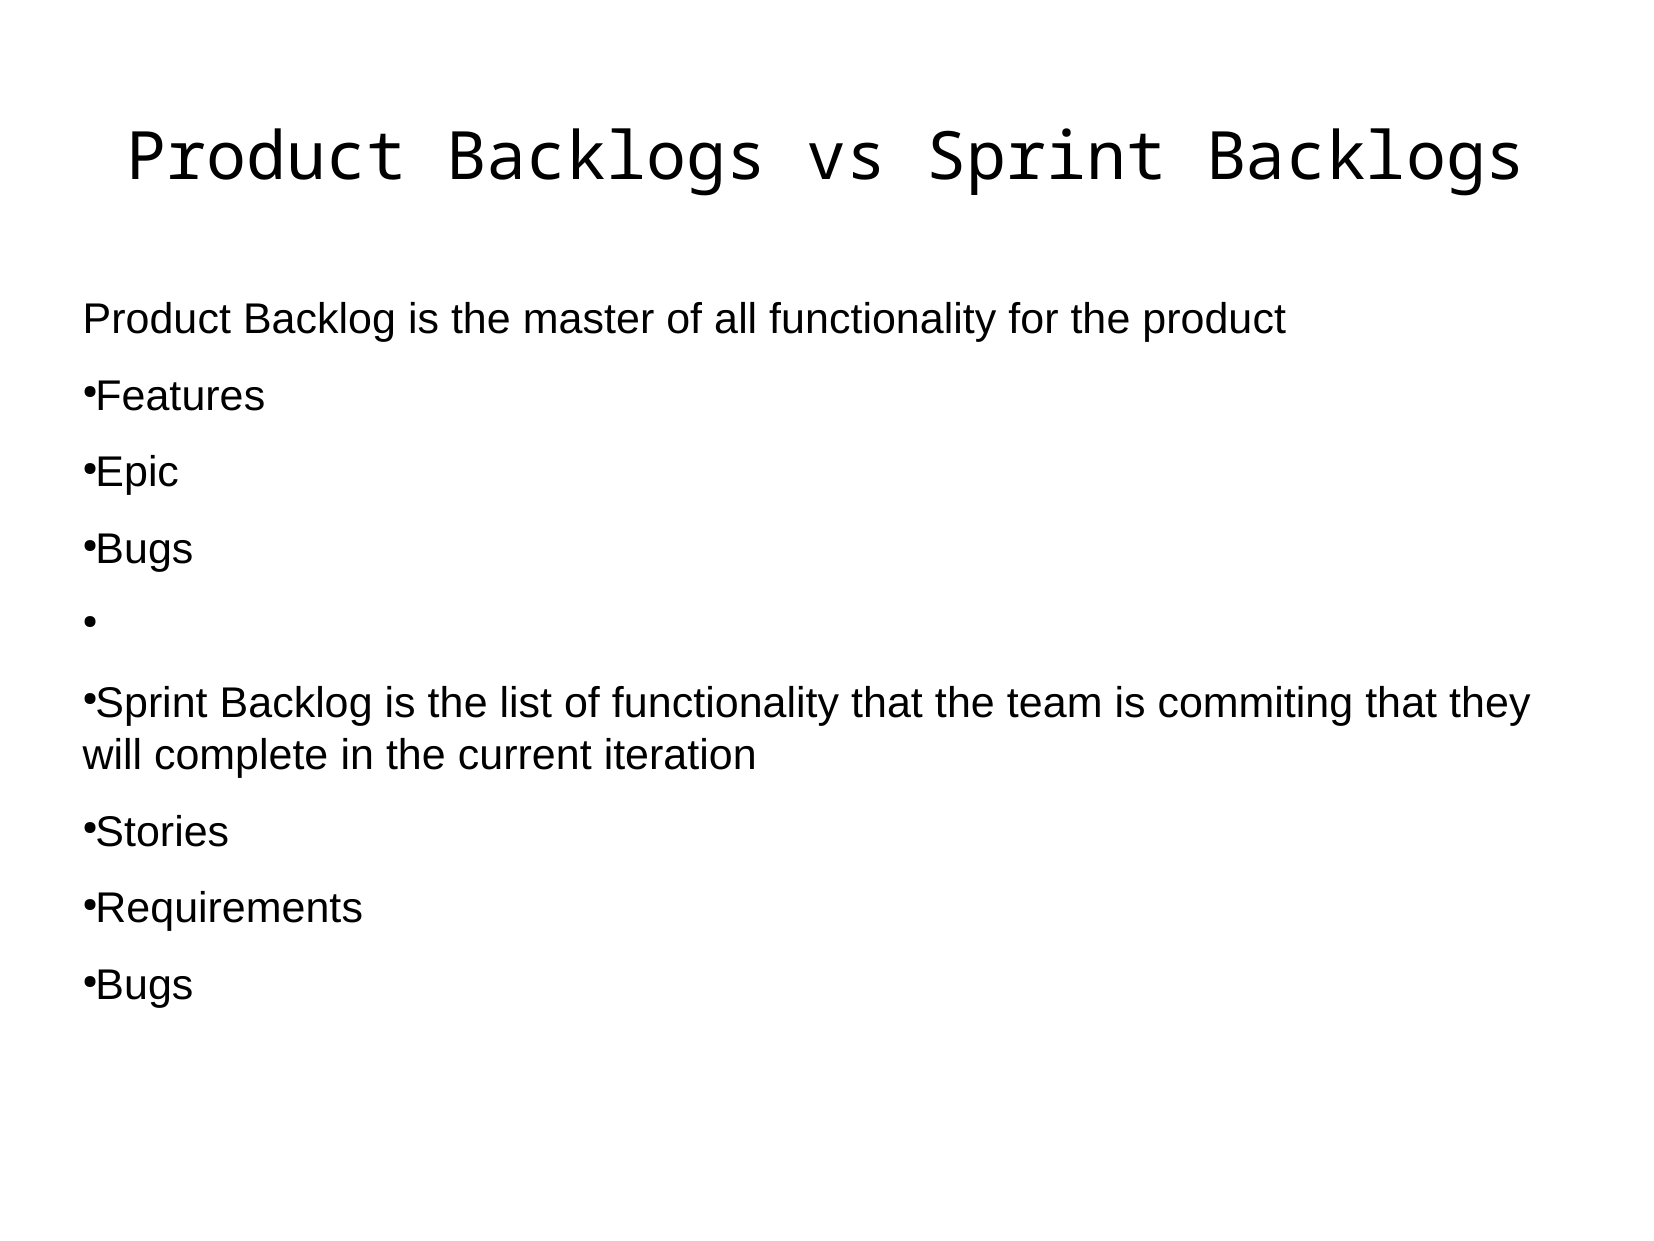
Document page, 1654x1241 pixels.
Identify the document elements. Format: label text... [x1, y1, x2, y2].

title Product Backlogs vs Sprint Backlogs [82, 49, 1571, 257]
list Product Backlog is the master of all functionality for the product Features Epic Bugs Sprint Backlog is the list of functionality that the team is commiting that they will complete in the current iteration Stories Requirements Bugs [82, 290, 1571, 1010]
